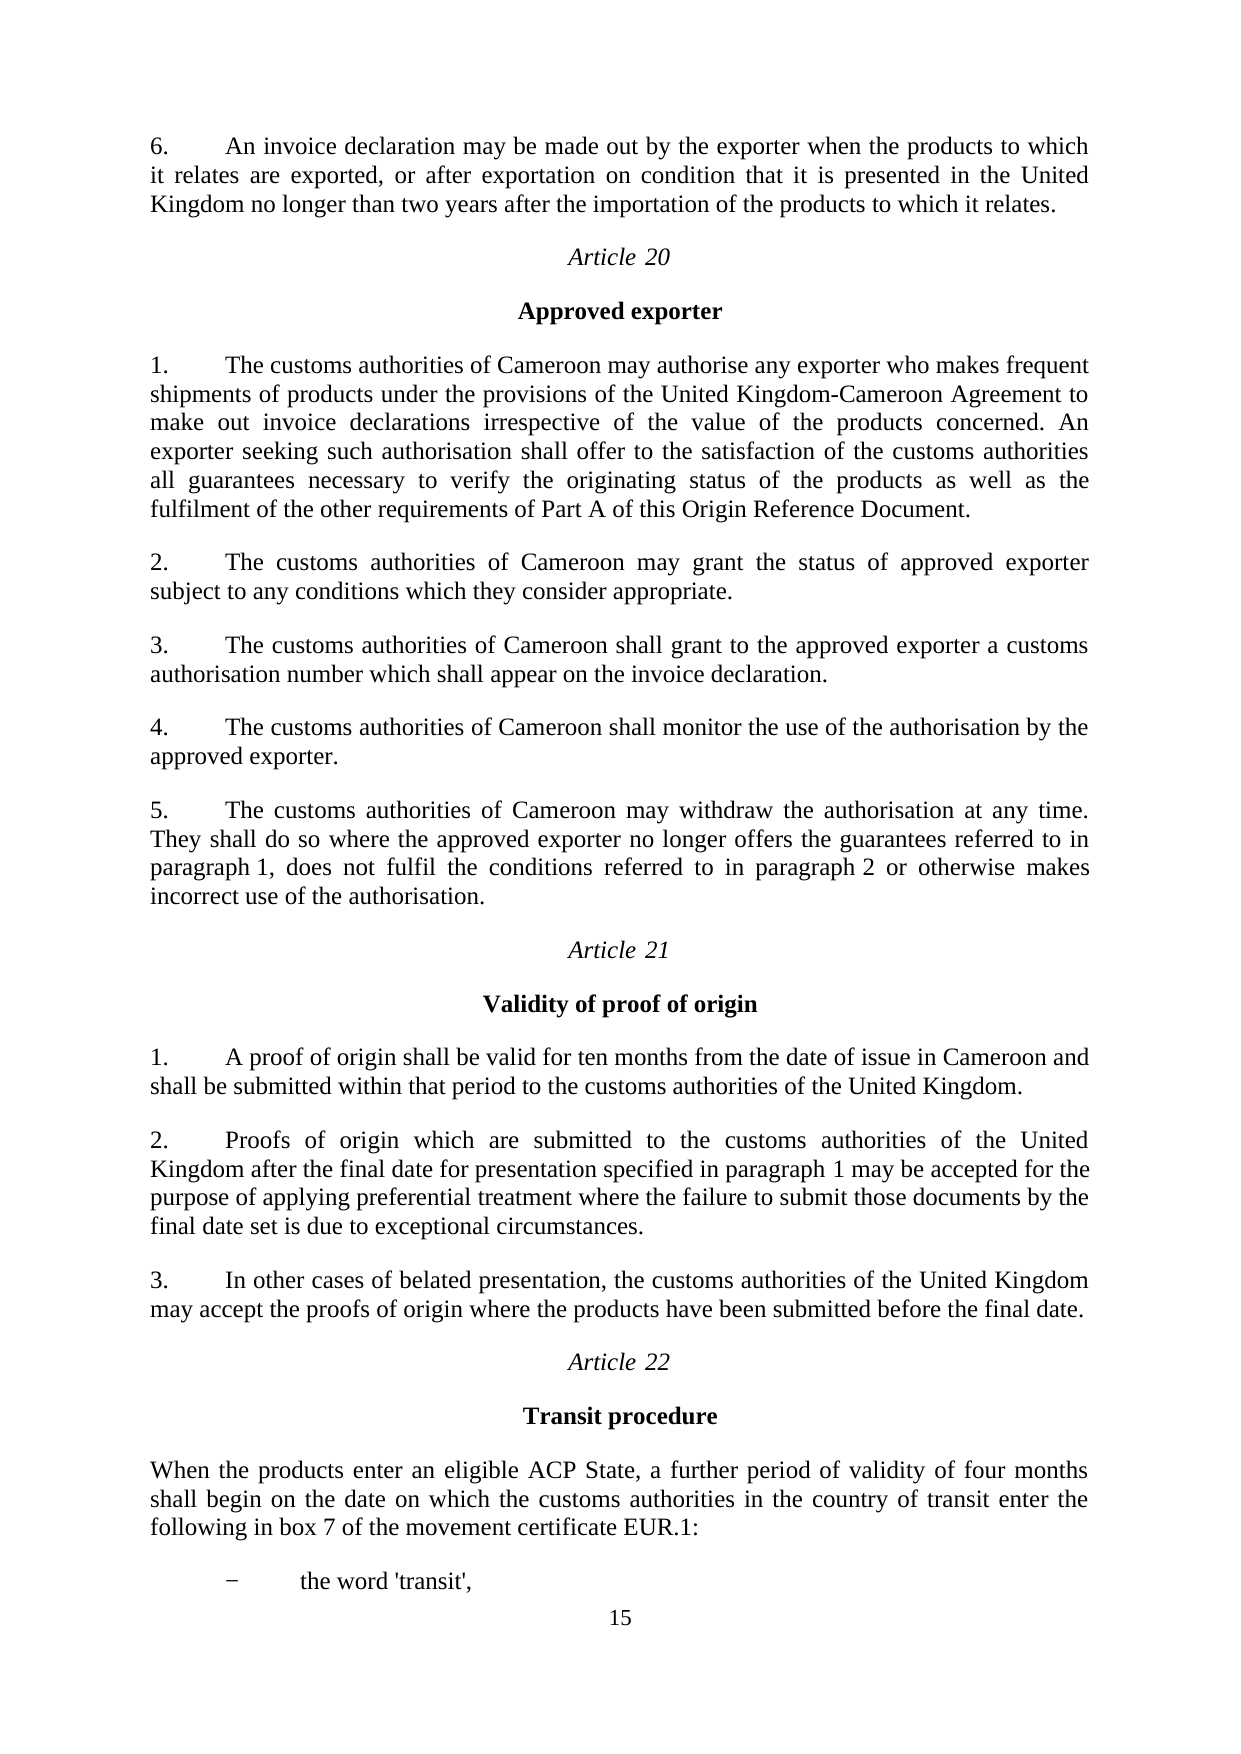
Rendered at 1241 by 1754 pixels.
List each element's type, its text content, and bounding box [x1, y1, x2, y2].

text 4. The customs authorities of Cameroon shall monitor the use of the authorisation by the approved exporter. [150, 712, 1090, 770]
text Transit procedure [150, 1401, 1090, 1430]
text Article 22 [150, 1347, 1090, 1376]
text 6. An invoice declaration may be made out by the exporter when the products to which it relates are exported, or after exportation on condition that it is presented in the United Kingdom no longer than two years after the importation of the products to which it relates. [150, 131, 1090, 217]
text 2. Proofs of origin which are submitted to the customs authorities of the United Kingdom after the final date for presentation specified in paragraph 1 may be accepted for the purpose of applying preferential treatment where the failure to submit those documents by the final date set is due to exceptional circumstances. [150, 1125, 1090, 1240]
text When the products enter an eligible ACP State, a further period of validity of four months shall begin on the date on which the customs authorities in the country of transit enter the following in box 7 of the movement certificate EUR.1: [150, 1455, 1090, 1541]
text Article 21 [150, 935, 1090, 964]
text − the word 'transit', [225, 1566, 1090, 1595]
text 5. The customs authorities of Cameroon may withdraw the authorisation at any time. They shall do so where the approved exporter no longer offers the guarantees referred to in paragraph 1, does not fulfil the conditions referred to in paragraph 2 or otherwise makes incorrect use of the authorisation. [150, 795, 1090, 910]
text Approved exporter [150, 296, 1090, 325]
text Article 20 [150, 242, 1090, 271]
text 3. In other cases of belated presentation, the customs authorities of the United Kingdom may accept the proofs of origin where the products have been submitted before the final date. [150, 1265, 1090, 1322]
text Validity of proof of origin [150, 989, 1090, 1017]
text 3. The customs authorities of Cameroon shall grant to the approved exporter a customs authorisation number which shall appear on the invoice declaration. [150, 630, 1090, 687]
text 2. The customs authorities of Cameroon may grant the status of approved exporter subject to any conditions which they consider appropriate. [150, 547, 1090, 605]
text 1. A proof of origin shall be valid for ten months from the date of issue in Cameroon and shall be submitted within that period to the customs authorities of the United Kingdom. [150, 1042, 1090, 1100]
text 1. The customs authorities of Cameroon may authorise any exporter who makes frequent shipments of products under the provisions of the United Kingdom-Cameroon Agreement to make out invoice declarations irrespective of the value of the products concerned. An exporter seeking such authorisation shall offer to the satisfaction of the customs authorities all guarantees necessary to verify the originating status of the products as well as the fulfilment of the other requirements of Part A of this Origin Reference Document. [150, 350, 1090, 522]
